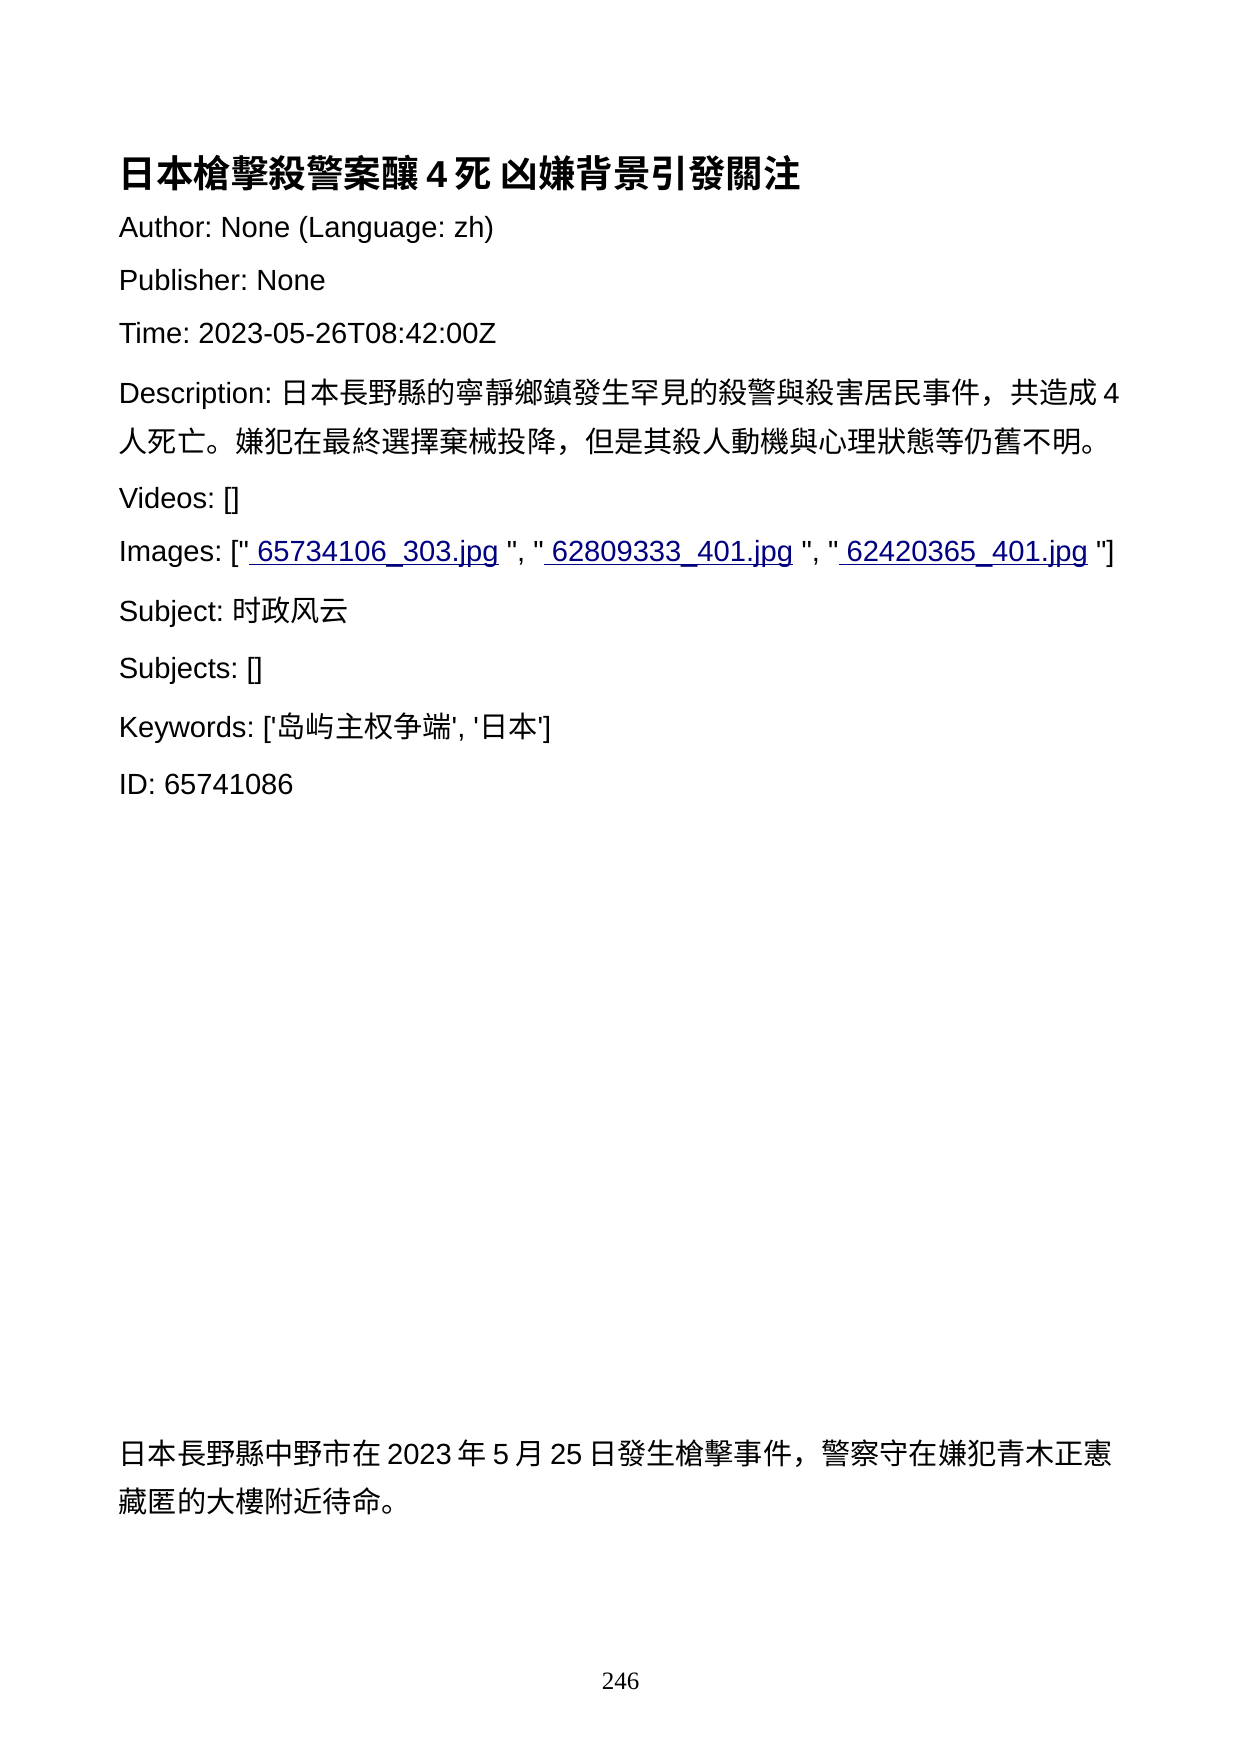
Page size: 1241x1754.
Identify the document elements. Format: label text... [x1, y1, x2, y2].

subtitle 日本槍擊殺警案釀4死 凶嫌背景引發關注 [118, 143, 1122, 198]
text Keywords: ['岛屿主权争端', '日本'] [118, 704, 1122, 746]
text Description: 日本長野縣的寧靜鄉鎮發生罕見的殺警與殺害居民事件，共造成4人死亡。嫌犯在最終選擇棄械投降，但是其殺人動機與心理狀態等仍舊不明。 [118, 370, 1122, 461]
text Author: None (Language: zh) [118, 210, 1122, 244]
text Time: 2023-05-26T08:42:00Z [118, 317, 1122, 350]
text 日本長野縣中野市在2023年5月25日發生槍擊事件，警察守在嫌犯青木正憲藏匿的大樓附近待命。 [118, 1430, 1122, 1521]
text Videos: [] [118, 481, 1122, 515]
text ID: 65741086 [118, 767, 1122, 801]
text Subjects: [] [118, 651, 1122, 684]
text Subject: 时政风云 [118, 588, 1122, 630]
text Publisher: None [118, 263, 1122, 297]
text Images: [" 65734106_303.jpg ", " 62809333_401.jpg ", " 62420365_401.jpg "] [118, 534, 1122, 568]
